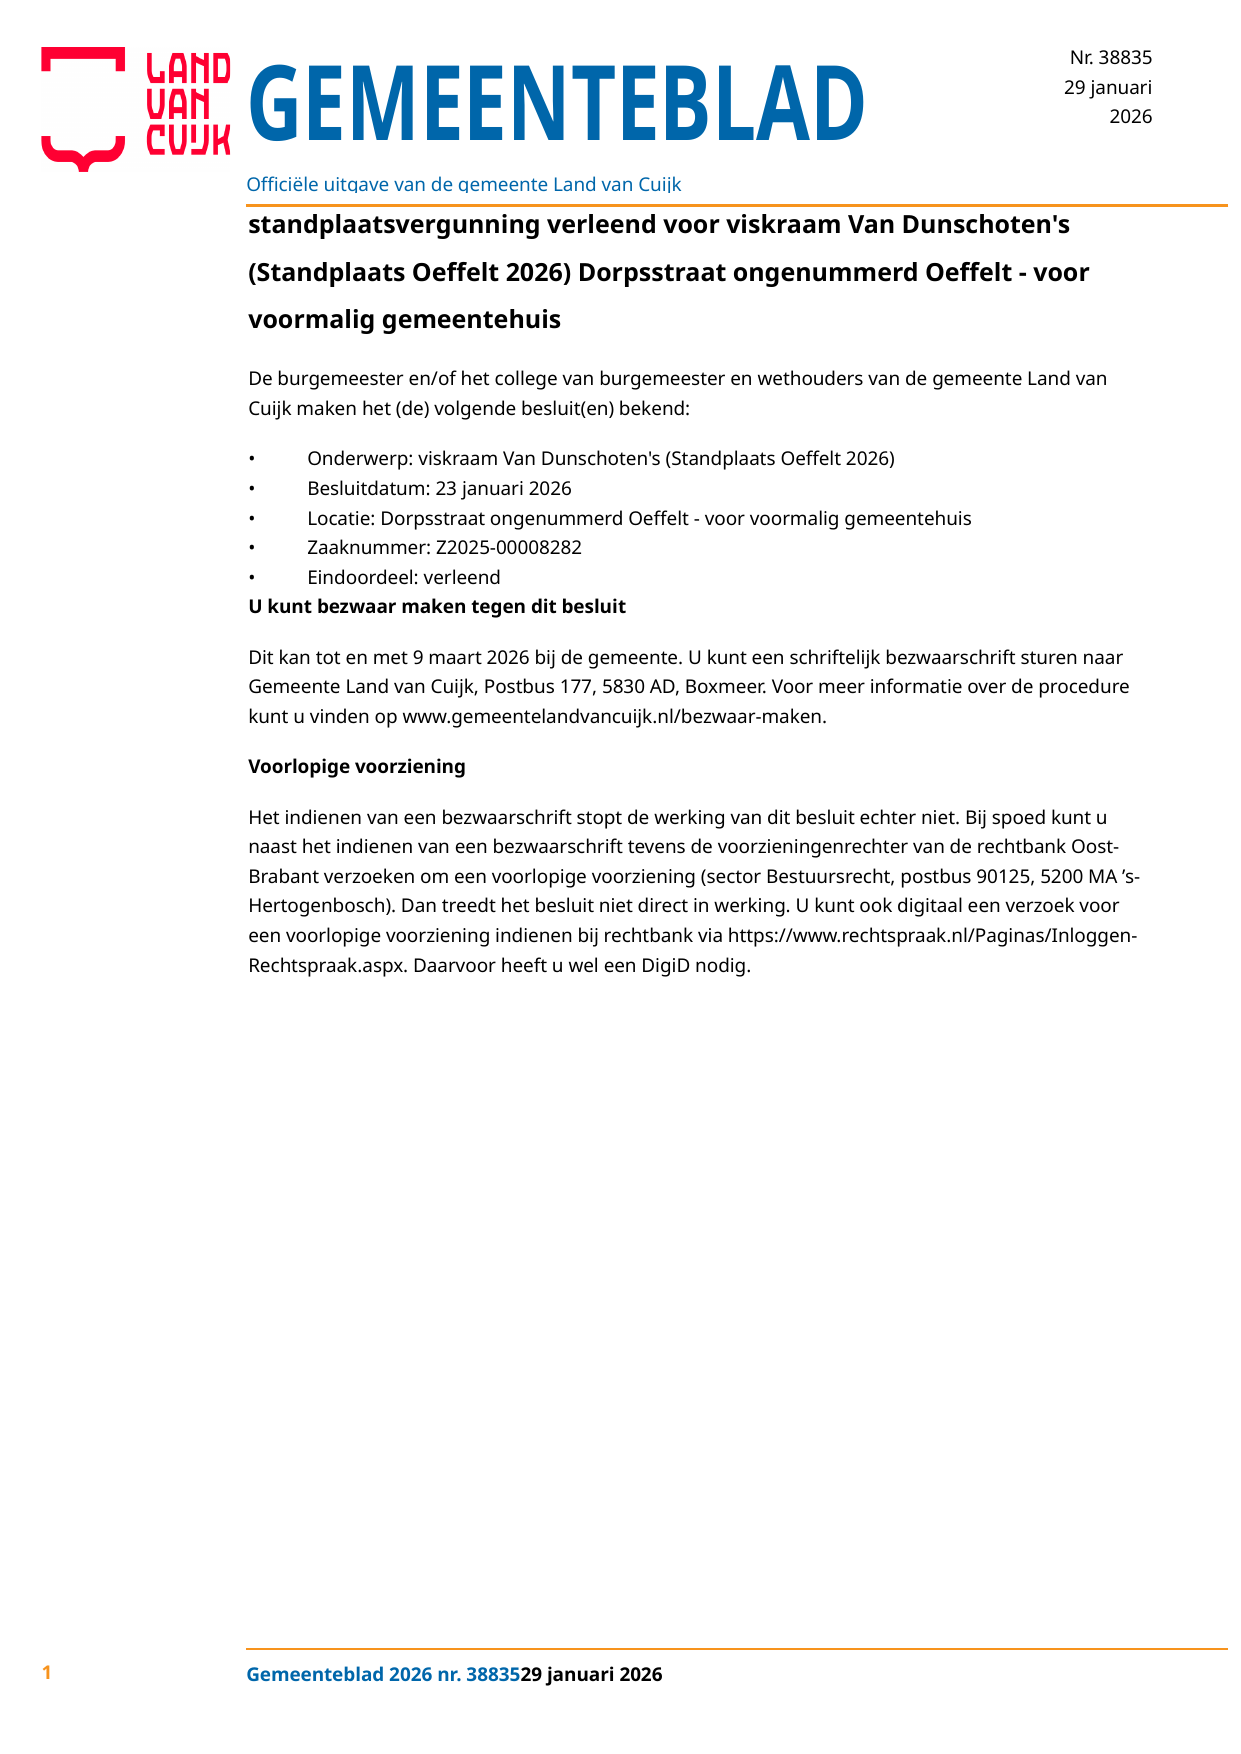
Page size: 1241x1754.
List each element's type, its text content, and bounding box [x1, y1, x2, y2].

list Onderwerp: viskraam Van Dunschoten's (Standplaats Oeffelt 2026) [248, 446, 1152, 471]
text standplaatsvergunning verleend voor viskraam Van Dunschoten's (Standplaats Oeffelt 2026) Dorpsstraat ongenummerd Oeffelt - voor voormalig gemeentehuis [248, 207, 1152, 336]
list Besluitdatum: 23 januari 2026 [248, 475, 1152, 501]
list Zaaknummer: Z2025-00008282 [248, 534, 1152, 560]
text U kunt bezwaar maken tegen dit besluit [248, 593, 1152, 619]
text Het indienen van een bezwaarschrift stopt de werking van dit besluit echter niet. Bij spoed kunt u naast het indienen van een bezwaarschrift tevens de voorzieningenrechter van de rechtbank Oost-Brabant verzoeken om een voorlopige voorziening (sector Bestuursrecht, postbus 90125, 5200 MA ’s-Hertogenbosch). Dan treedt het besluit niet direct in werking. U kunt ook digitaal een verzoek voor een voorlopige voorziening indienen bij rechtbank via https://www.rechtspraak.nl/Paginas/Inloggen-Rechtspraak.aspx. Daarvoor heeft u wel een DigiD nodig. [248, 804, 1152, 977]
text De burgemeester en/of het college van burgemeester en wethouders van de gemeente Land van Cuijk maken het (de) volgende besluit(en) bekend: [248, 366, 1152, 421]
text Voorlopige voorziening [248, 753, 1152, 779]
list Locatie: Dorpsstraat ongenummerd Oeffelt - voor voormalig gemeentehuis [248, 505, 1152, 530]
text Dit kan tot en met 9 maart 2026 bij de gemeente. U kunt een schriftelijk bezwaarschrift sturen naar Gemeente Land van Cuijk, Postbus 177, 5830 AD, Boxmeer. Voor meer informatie over de procedure kunt u vinden op www.gemeentelandvancuijk.nl/bezwaar-maken. [248, 644, 1152, 729]
picture [41, 47, 231, 172]
list Eindoordeel: verleend [248, 564, 1152, 589]
